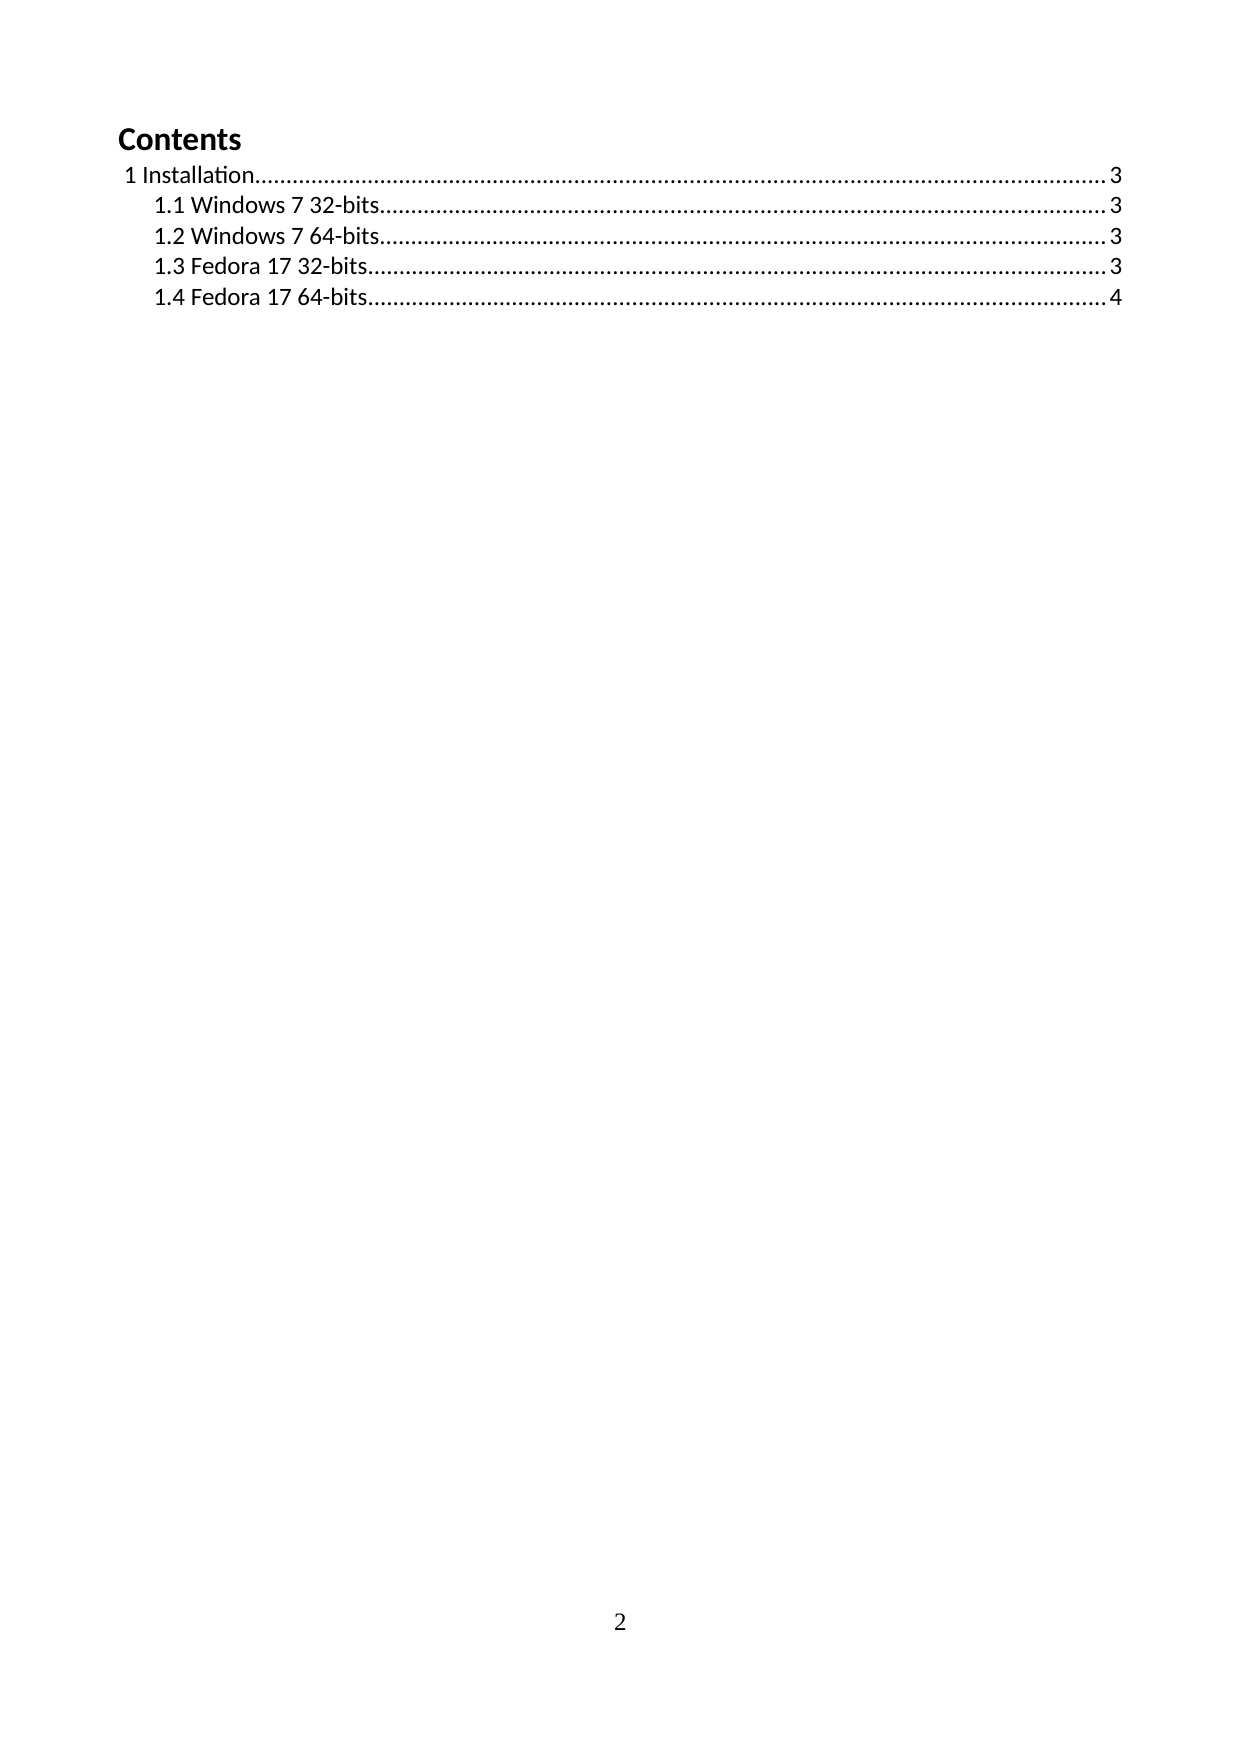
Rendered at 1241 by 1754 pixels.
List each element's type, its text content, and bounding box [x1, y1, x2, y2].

text 1.2 Windows 7 64-bits 3 [148, 220, 1122, 250]
text 1.1 Windows 7 32-bits 3 [148, 189, 1122, 220]
text 1 Installation 3 [118, 159, 1122, 189]
text 1.4 Fedora 17 64-bits 4 [148, 281, 1122, 311]
subtitle Contents [118, 118, 1122, 159]
text 1.3 Fedora 17 32-bits 3 [148, 250, 1122, 281]
